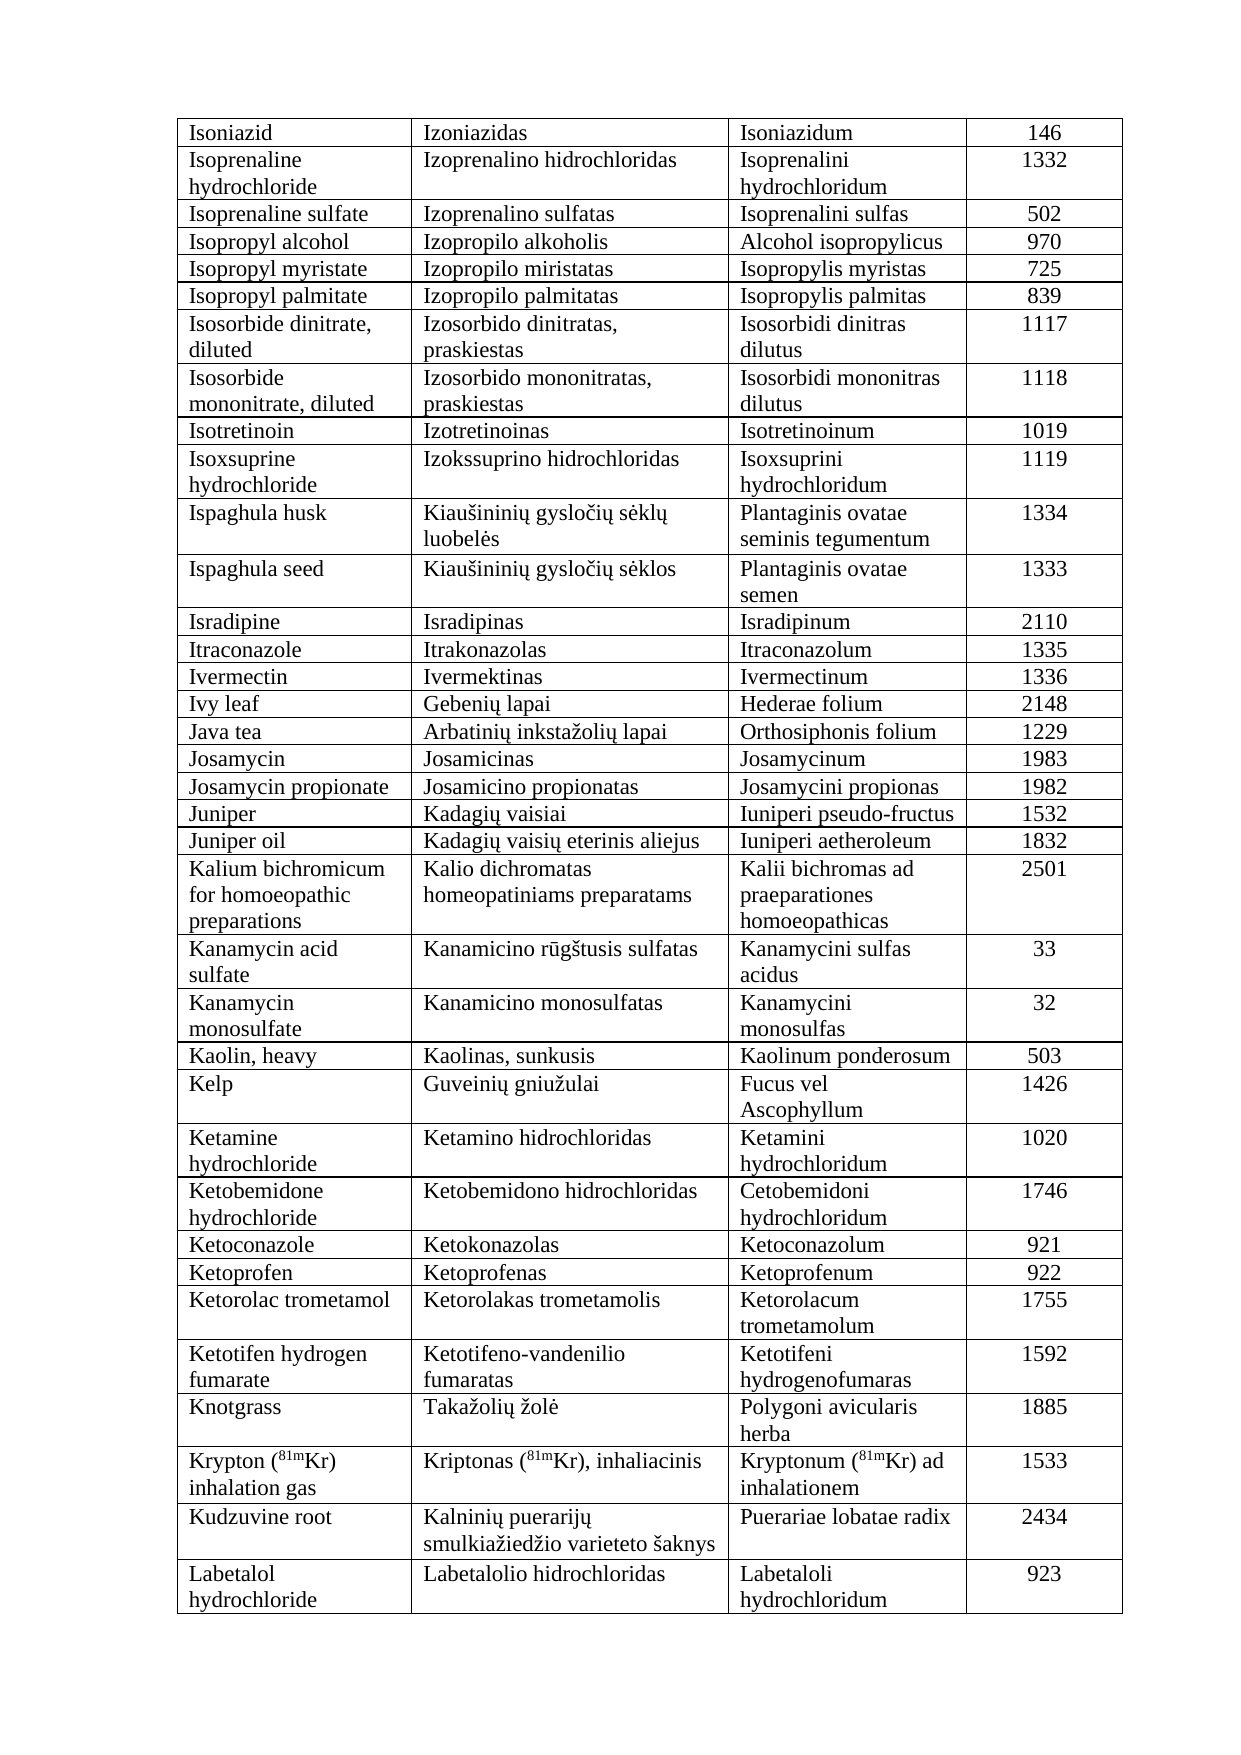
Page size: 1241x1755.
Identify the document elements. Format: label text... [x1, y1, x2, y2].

table_cell 33 [967, 935, 1122, 988]
table_cell Isopropyl palmitate [178, 283, 411, 309]
table_cell Alcohol isopropylicus [729, 228, 966, 254]
table_cell Kanamycin monosulfate [178, 989, 411, 1041]
table_cell Izokssuprino hidrochloridas [412, 445, 728, 497]
table_cell Izopropilo miristatas [412, 255, 728, 281]
table_cell Isopropyl myristate [178, 255, 411, 281]
table_cell Kudzuvine root [178, 1504, 411, 1559]
table_cell Ivermektinas [412, 663, 728, 689]
table_cell Juniper [178, 800, 411, 826]
table_cell Hederae folium [729, 691, 966, 717]
table_cell Isoxsuprine hydrochloride [178, 445, 411, 497]
table_cell Juniper oil [178, 828, 411, 854]
table_cell Ketamino hidrochloridas [412, 1124, 728, 1176]
table_cell 1426 [967, 1070, 1122, 1123]
table_cell Gebenių lapai [412, 691, 728, 717]
table_cell Izoprenalino sulfatas [412, 200, 728, 227]
table_cell 1982 [967, 773, 1122, 799]
table_cell 1532 [967, 800, 1122, 826]
table_cell 1983 [967, 745, 1122, 772]
table_cell Izosorbido mononitratas, praskiestas [412, 364, 728, 416]
table_cell Labetalol hydrochloride [178, 1560, 411, 1612]
table_cell Izotretinoinas [412, 418, 728, 444]
table_cell Labetalolio hidrochloridas [412, 1560, 728, 1612]
table_cell Ketamini hydrochloridum [729, 1124, 966, 1176]
table_cell Kalium bichromicum for homoeopathic preparations [178, 855, 411, 934]
table_cell Ketobemidone hydrochloride [178, 1178, 411, 1230]
table_cell 1118 [967, 364, 1122, 416]
table_cell Isoprenaline sulfate [178, 200, 411, 227]
table_cell 2434 [967, 1504, 1122, 1559]
table_cell Izopropilo palmitatas [412, 283, 728, 309]
table_cell Kadagių vaisiai [412, 800, 728, 826]
table_cell 1592 [967, 1340, 1122, 1392]
table_cell Isradipinas [412, 608, 728, 635]
table_cell Josamicino propionatas [412, 773, 728, 799]
table_cell Kanamicino monosulfatas [412, 989, 728, 1041]
table_cell Kiaušininių gysločių sėklos [412, 555, 728, 607]
table_cell Arbatinių inkstažolių lapai [412, 718, 728, 744]
table_cell Ketoprofen [178, 1259, 411, 1285]
table_cell Cetobemidoni hydrochloridum [729, 1178, 966, 1230]
table_cell Itrakonazolas [412, 636, 728, 662]
table_cell 1336 [967, 663, 1122, 689]
table_cell 2501 [967, 855, 1122, 934]
table_cell 32 [967, 989, 1122, 1041]
table_cell Josamycin propionate [178, 773, 411, 799]
table_cell 503 [967, 1043, 1122, 1069]
table_cell Isopropyl alcohol [178, 228, 411, 254]
table_cell Puerariae lobatae radix [729, 1504, 966, 1559]
table_cell Ketamine hydrochloride [178, 1124, 411, 1176]
table_cell Kanamicino rūgštusis sulfatas [412, 935, 728, 988]
table_cell 1755 [967, 1286, 1122, 1339]
table_cell Orthosiphonis folium [729, 718, 966, 744]
table_cell Kaolin, heavy [178, 1043, 411, 1069]
table_cell Ketoprofenas [412, 1259, 728, 1285]
table_cell Josamycin [178, 745, 411, 772]
table_cell Iuniperi pseudo-fructus [729, 800, 966, 826]
table_cell Josamycinum [729, 745, 966, 772]
table_cell 502 [967, 200, 1122, 227]
table_cell Labetaloli hydrochloridum [729, 1560, 966, 1612]
table_cell Kanamycini sulfas acidus [729, 935, 966, 988]
table_cell Kaolinas, sunkusis [412, 1043, 728, 1069]
table_cell Ketoconazole [178, 1231, 411, 1257]
table_cell 1019 [967, 418, 1122, 444]
table_cell Java tea [178, 718, 411, 744]
table_cell 1229 [967, 718, 1122, 744]
table_cell Isosorbidi dinitras dilutus [729, 310, 966, 363]
table_cell Isoprenalini sulfas [729, 200, 966, 227]
table_cell 1333 [967, 555, 1122, 607]
table_cell Plantaginis ovatae semen [729, 555, 966, 607]
table_cell 1533 [967, 1447, 1122, 1502]
table_cell Ketokonazolas [412, 1231, 728, 1257]
table_cell Ketotifeni hydrogenofumaras [729, 1340, 966, 1392]
table_cell Isotretinoinum [729, 418, 966, 444]
table_cell 921 [967, 1231, 1122, 1257]
table_cell 1332 [967, 147, 1122, 199]
table_cell 725 [967, 255, 1122, 281]
table_cell 1119 [967, 445, 1122, 497]
table_cell 1746 [967, 1178, 1122, 1230]
table_cell 1832 [967, 828, 1122, 854]
table_cell Isoprenalini hydrochloridum [729, 147, 966, 199]
table_cell Ketotifeno-vandenilio fumaratas [412, 1340, 728, 1392]
table_cell Isoniazidum [729, 119, 966, 146]
table_cell 1334 [967, 499, 1122, 553]
table_cell Isosorbide mononitrate, diluted [178, 364, 411, 416]
table_cell Itraconazole [178, 636, 411, 662]
table_cell 1885 [967, 1394, 1122, 1446]
table_cell Isotretinoin [178, 418, 411, 444]
table_cell Iuniperi aetheroleum [729, 828, 966, 854]
table_cell Ispaghula seed [178, 555, 411, 607]
table_cell Kiaušininių gysločių sėklų luobelės [412, 499, 728, 553]
table_cell 922 [967, 1259, 1122, 1285]
table_cell Ketorolakas trometamolis [412, 1286, 728, 1339]
table_cell Ivy leaf [178, 691, 411, 717]
table_cell 1020 [967, 1124, 1122, 1176]
table_cell Josamycini propionas [729, 773, 966, 799]
table_cell 970 [967, 228, 1122, 254]
table_cell Fucus vel Ascophyllum [729, 1070, 966, 1123]
table_cell 839 [967, 283, 1122, 309]
table_cell Ketobemidono hidrochloridas [412, 1178, 728, 1230]
table_cell Polygoni avicularis herba [729, 1394, 966, 1446]
table_cell 146 [967, 119, 1122, 146]
table_cell Guveinių gniužulai [412, 1070, 728, 1123]
table_cell Takažolių žolė [412, 1394, 728, 1446]
table_cell Kanamycin acid sulfate [178, 935, 411, 988]
table_cell Josamicinas [412, 745, 728, 772]
table_cell Kriptonas (81mKr), inhaliacinis [412, 1447, 728, 1502]
table_cell Ketorolac trometamol [178, 1286, 411, 1339]
table_cell 2110 [967, 608, 1122, 635]
table_cell Ispaghula husk [178, 499, 411, 553]
table_cell 1335 [967, 636, 1122, 662]
table_cell Isoxsuprini hydrochloridum [729, 445, 966, 497]
table_cell Plantaginis ovatae seminis tegumentum [729, 499, 966, 553]
table_cell 2148 [967, 691, 1122, 717]
table_cell Ketotifen hydrogen fumarate [178, 1340, 411, 1392]
table_cell 923 [967, 1560, 1122, 1612]
table_cell Kanamycini monosulfas [729, 989, 966, 1041]
table_cell Isopropylis myristas [729, 255, 966, 281]
table_cell Izoniazidas [412, 119, 728, 146]
table_cell Isoprenaline hydrochloride [178, 147, 411, 199]
table_cell Kalii bichromas ad praeparationes homoeopathicas [729, 855, 966, 934]
table_cell Knotgrass [178, 1394, 411, 1446]
table_cell Izopropilo alkoholis [412, 228, 728, 254]
table_cell Ketoconazolum [729, 1231, 966, 1257]
table_cell Isopropylis palmitas [729, 283, 966, 309]
table_cell Isoniazid [178, 119, 411, 146]
table_cell Krypton (81mKr) inhalation gas [178, 1447, 411, 1502]
table_cell Isradipinum [729, 608, 966, 635]
table_cell Ketoprofenum [729, 1259, 966, 1285]
table_cell Ivermectinum [729, 663, 966, 689]
table_cell Izosorbido dinitratas, praskiestas [412, 310, 728, 363]
table_cell Izoprenalino hidrochloridas [412, 147, 728, 199]
table_cell Itraconazolum [729, 636, 966, 662]
table_cell Kalio dichromatas homeopatiniams preparatams [412, 855, 728, 934]
table_cell Kadagių vaisių eterinis aliejus [412, 828, 728, 854]
table_cell Ketorolacum trometamolum [729, 1286, 966, 1339]
table_cell Kalninių puerarijų smulkiažiedžio varieteto šaknys [412, 1504, 728, 1559]
table_cell Isosorbidi mononitras dilutus [729, 364, 966, 416]
table_cell Kaolinum ponderosum [729, 1043, 966, 1069]
table_cell 1117 [967, 310, 1122, 363]
table_cell Isradipine [178, 608, 411, 635]
table_cell Kelp [178, 1070, 411, 1123]
table_cell Ivermectin [178, 663, 411, 689]
table_cell Isosorbide dinitrate, diluted [178, 310, 411, 363]
table_cell Kryptonum (81mKr) ad inhalationem [729, 1447, 966, 1502]
